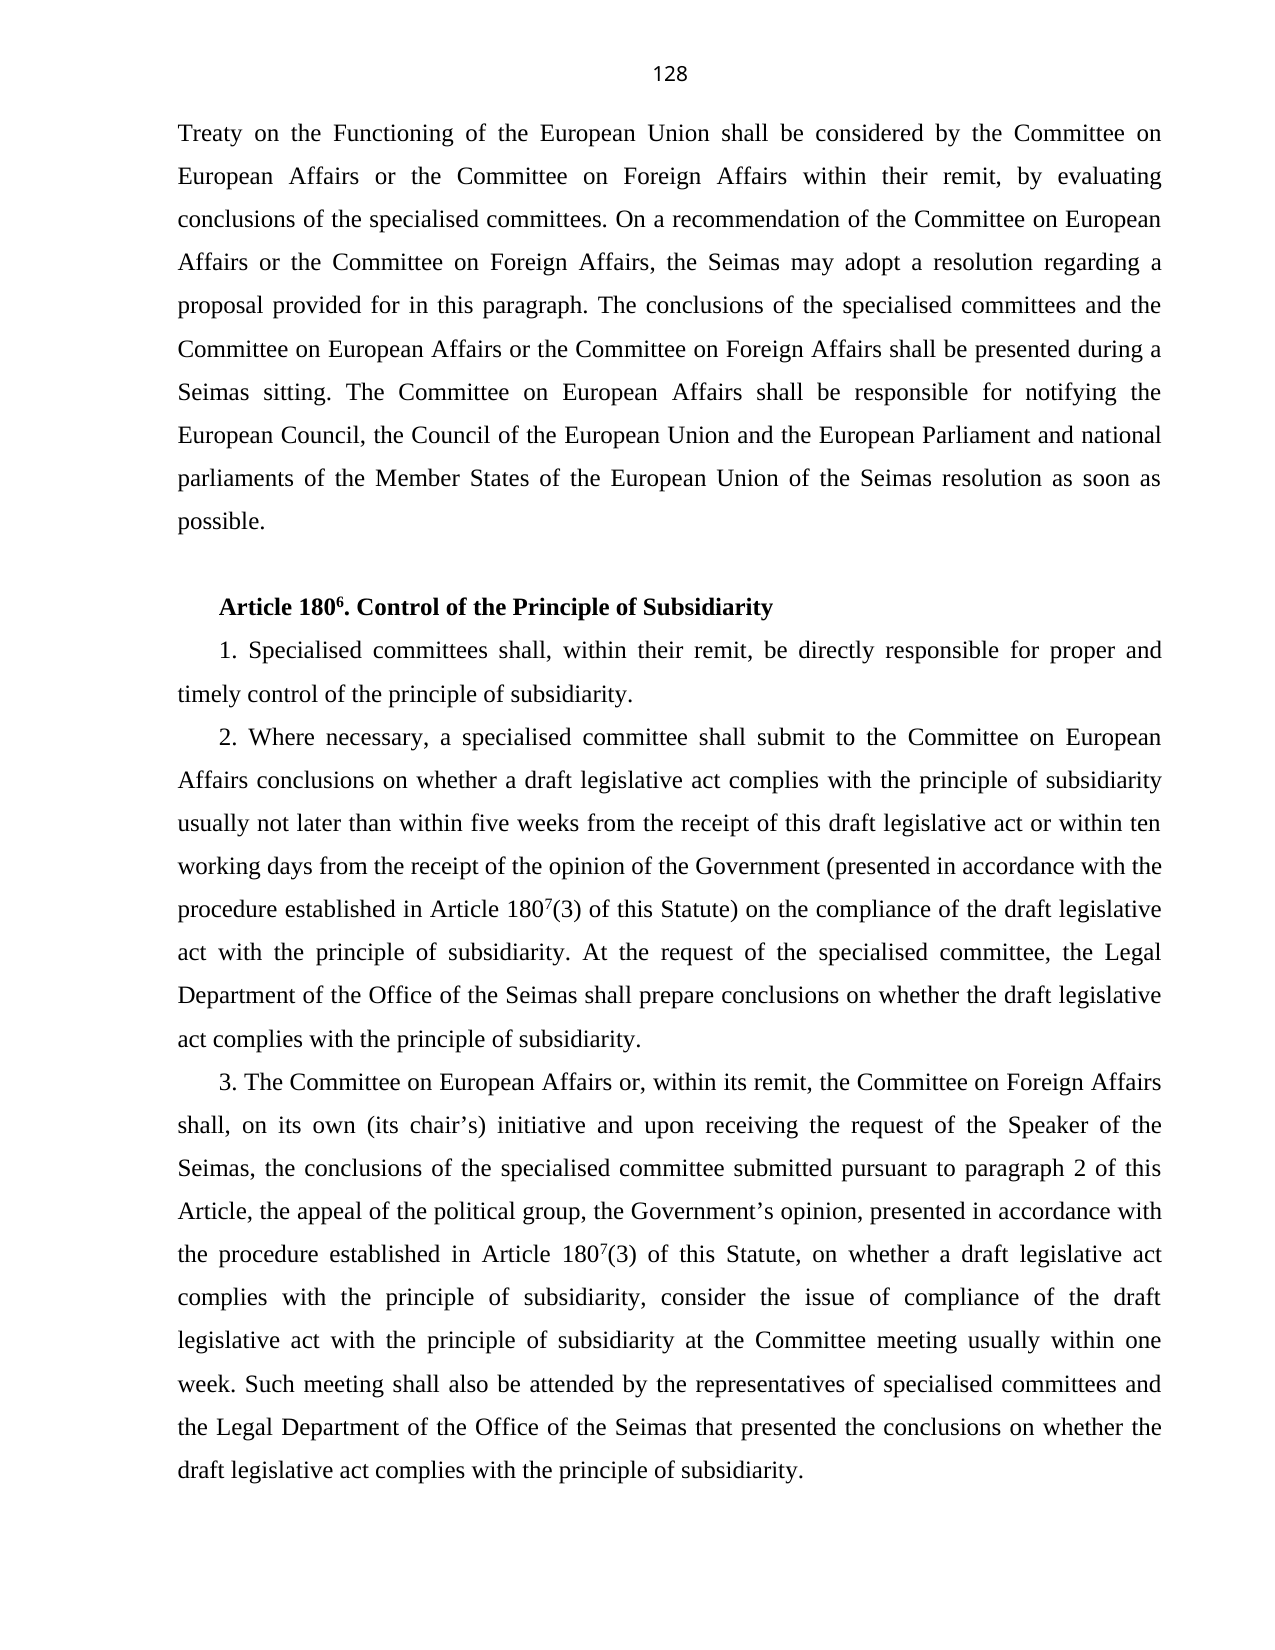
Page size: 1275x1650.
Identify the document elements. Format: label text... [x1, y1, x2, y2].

text 2. Where necessary, a specialised committee shall submit to the Committee on European Affairs conclusions on whether a draft legislative act complies with the principle of subsidiarity usually not later than within five weeks from the receipt of this draft legislative act or within ten working days from the receipt of the opinion of the Government (presented in accordance with the procedure established in Article 1807(3) of this Statute) on the compliance of the draft legislative act with the principle of subsidiarity. At the request of the specialised committee, the Legal Department of the Office of the Seimas shall prepare conclusions on whether the draft legislative act complies with the principle of subsidiarity. [177, 722, 1163, 1052]
text Treaty on the Functioning of the European Union shall be considered by the Committee on European Affairs or the Committee on Foreign Affairs within their remit, by evaluating conclusions of the specialised committees. On a recommendation of the Committee on European Affairs or the Committee on Foreign Affairs, the Seimas may adopt a resolution regarding a proposal provided for in this paragraph. The conclusions of the specialised committees and the Committee on European Affairs or the Committee on Foreign Affairs shall be presented during a Seimas sitting. The Committee on European Affairs shall be responsible for notifying the European Council, the Council of the European Union and the European Parliament and national parliaments of the Member States of the European Union of the Seimas resolution as soon as possible. [177, 118, 1163, 535]
text 1. Specialised committees shall, within their remit, be directly responsible for proper and timely control of the principle of subsidiarity. [177, 636, 1163, 707]
text Article 1806. Control of the Principle of Subsidiarity [177, 592, 1163, 621]
text 3. The Committee on European Affairs or, within its remit, the Committee on Foreign Affairs shall, on its own (its chair’s) initiative and upon receiving the request of the Speaker of the Seimas, the conclusions of the specialised committee submitted pursuant to paragraph 2 of this Article, the appeal of the political group, the Government’s opinion, presented in accordance with the procedure established in Article 1807(3) of this Statute, on whether a draft legislative act complies with the principle of subsidiarity, consider the issue of compliance of the draft legislative act with the principle of subsidiarity at the Committee meeting usually within one week. Such meeting shall also be attended by the representatives of specialised committees and the Legal Department of the Office of the Seimas that presented the conclusions on whether the draft legislative act complies with the principle of subsidiarity. [177, 1067, 1163, 1484]
